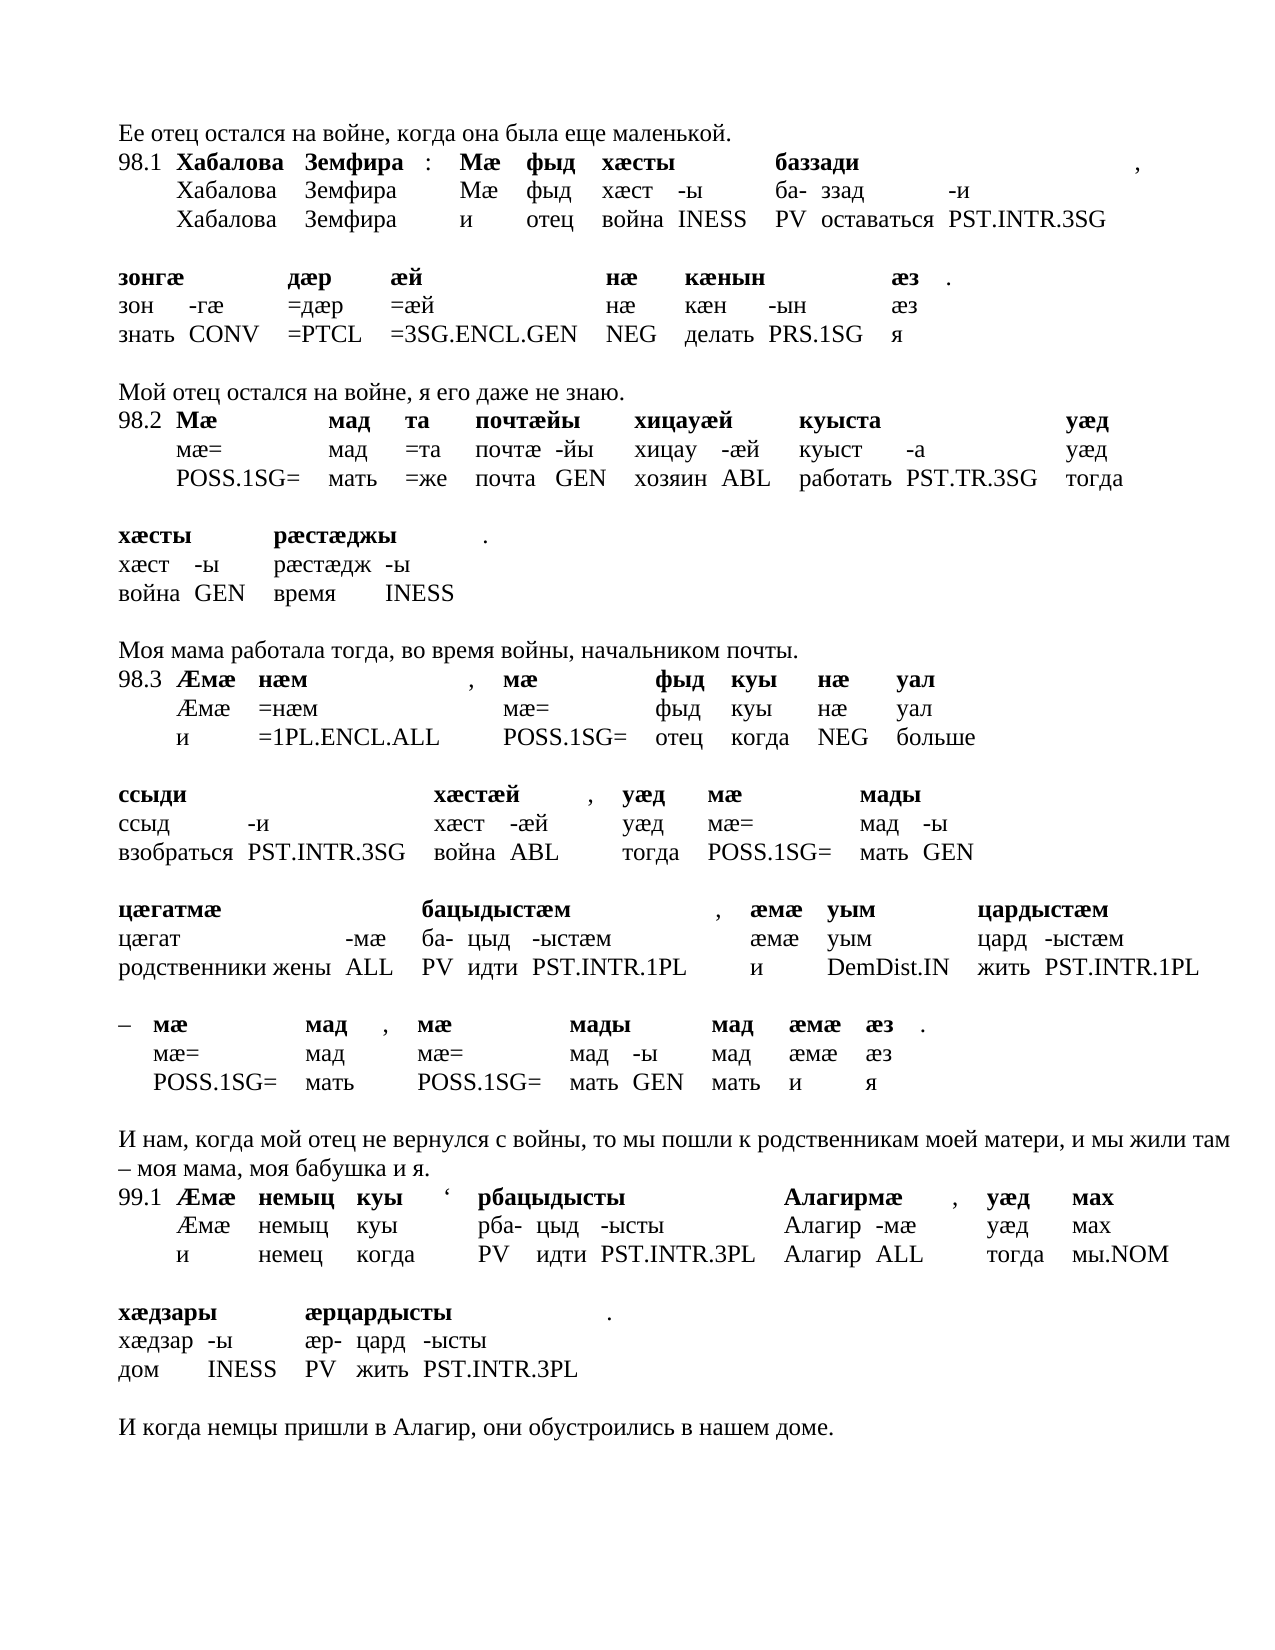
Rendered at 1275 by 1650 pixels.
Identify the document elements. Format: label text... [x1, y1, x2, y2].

text INESS [207, 1354, 277, 1383]
text -ыстæм [532, 923, 687, 952]
text ба- [421, 923, 454, 952]
text война [118, 578, 180, 607]
text . [919, 1009, 941, 1038]
text ба- [775, 176, 807, 204]
text -йы [555, 434, 607, 463]
text =нæм [258, 693, 440, 722]
text уæд [987, 1211, 1044, 1239]
text -ы [194, 549, 246, 578]
text INESS [678, 204, 747, 233]
text цыд [536, 1211, 587, 1239]
text PST.INTR.3PL [423, 1354, 578, 1383]
text и [788, 1067, 838, 1096]
text уæд [622, 808, 680, 837]
text мад [711, 1009, 775, 1038]
text ззад [821, 176, 934, 204]
text цардыстæм [977, 894, 1214, 923]
text хæстæй [433, 779, 573, 808]
text Моя мама работала тогда, во время войны, начальником почты. [118, 636, 1249, 664]
text мæ [417, 1009, 556, 1038]
text уæд [1066, 406, 1137, 434]
text =æй [390, 291, 578, 319]
text Земфира [304, 147, 411, 176]
text мад [859, 808, 909, 837]
text немыц [258, 1211, 329, 1239]
text Мæ [459, 176, 498, 204]
text куыста [799, 406, 1052, 434]
text знать [118, 319, 175, 348]
text хæст [118, 549, 180, 578]
text тогда [622, 837, 680, 866]
text дæр [287, 262, 376, 291]
text æмæ [750, 894, 813, 923]
text -и [247, 808, 406, 837]
text немец [258, 1239, 329, 1268]
text уым [827, 923, 950, 952]
text -ы [923, 808, 974, 837]
text война [602, 204, 664, 233]
text хæст [602, 176, 664, 204]
text GEN [632, 1067, 684, 1096]
text кæн [684, 291, 754, 319]
text хæдзар [118, 1326, 194, 1354]
text Алагир [784, 1211, 862, 1239]
text зон [118, 291, 175, 319]
text Æмæ [176, 1182, 244, 1211]
text почтæйы [475, 406, 620, 434]
text Мæ [176, 406, 314, 434]
text мад [328, 406, 391, 434]
text мæ= [503, 693, 627, 722]
text мы.NOM [1072, 1239, 1169, 1268]
text мæ [707, 779, 846, 808]
text æрцардысты [304, 1297, 592, 1326]
text POSS.1SG= [153, 1067, 278, 1096]
text фыд [526, 176, 574, 204]
text PV [775, 204, 807, 233]
text -ыстæм [1044, 923, 1200, 952]
text -гæ [189, 291, 259, 319]
text И когда немцы пришли в Алагир, они обустроились в нашем доме. [118, 1412, 1249, 1441]
text фыд [655, 664, 717, 693]
text мать [569, 1067, 619, 1096]
text кæнын [684, 262, 877, 291]
text уал [896, 693, 976, 722]
text я [865, 1067, 892, 1096]
text ALL [345, 952, 394, 981]
text 98.1 [118, 147, 162, 176]
text родственники жены [118, 952, 331, 981]
text Æмæ [176, 693, 231, 722]
text Земфира [304, 204, 397, 233]
text . [606, 1297, 627, 1326]
text почта [475, 463, 541, 492]
text Хабалова [176, 204, 277, 233]
text 98.3 [118, 664, 162, 693]
text когда [356, 1239, 415, 1268]
text =1PL.ENCL.ALL [258, 722, 440, 751]
text нæ [817, 693, 869, 722]
text цыд [467, 923, 518, 952]
text идти [467, 952, 518, 981]
text мæ= [153, 1038, 278, 1067]
text хицау [634, 434, 707, 463]
text рæстæджы [273, 521, 468, 549]
text GEN [555, 463, 607, 492]
text POSS.1SG= [176, 463, 300, 492]
text Æмæ [176, 664, 244, 693]
text уым [827, 894, 964, 923]
text Мой отец остался на войне, я его даже не знаю. [118, 377, 1249, 406]
text PV [478, 1239, 522, 1268]
text фыд [526, 147, 588, 176]
text отец [526, 204, 574, 233]
text -ы [385, 549, 454, 578]
text PST.INTR.3SG [247, 837, 406, 866]
text уæд [622, 779, 693, 808]
text æмæ [750, 923, 799, 952]
text POSS.1SG= [417, 1067, 542, 1096]
text жить [977, 952, 1031, 981]
text баззади [775, 147, 1121, 176]
text жить [356, 1354, 409, 1383]
text -ы [207, 1326, 277, 1354]
text æз [891, 291, 918, 319]
text -ы [678, 176, 747, 204]
text мах [1072, 1182, 1183, 1211]
text æмæ [788, 1038, 838, 1067]
text рба- [478, 1211, 522, 1239]
text нæм [258, 664, 454, 693]
text мæ= [176, 434, 300, 463]
text хицауæй [634, 406, 785, 434]
text ABL [721, 463, 771, 492]
text -а [906, 434, 1038, 463]
text Земфира [304, 176, 397, 204]
text мать [328, 463, 377, 492]
text ALL [875, 1239, 924, 1268]
text куы [731, 664, 803, 693]
text PST.INTR.3PL [600, 1239, 756, 1268]
text æз [865, 1038, 892, 1067]
text – [118, 1009, 139, 1038]
text мады [569, 1009, 698, 1038]
text нæ [606, 262, 671, 291]
text хæсты [118, 521, 259, 549]
text Мæ [459, 147, 512, 176]
text куыст [799, 434, 892, 463]
text . [482, 521, 503, 549]
text уæд [987, 1182, 1058, 1211]
text , [468, 664, 489, 693]
text -и [948, 176, 1107, 204]
text -мæ [875, 1211, 924, 1239]
text -мæ [345, 923, 394, 952]
text мах [1072, 1211, 1169, 1239]
text -ысты [423, 1326, 578, 1354]
text NEG [817, 722, 869, 751]
text куы [356, 1182, 429, 1211]
text мад [711, 1038, 761, 1067]
text -æй [509, 808, 560, 837]
text почтæ [475, 434, 541, 463]
text хæст [433, 808, 496, 837]
text =3SG.ENCL.GEN [390, 319, 578, 348]
text INESS [385, 578, 454, 607]
text Ее отец остался на войне, когда она была еще маленькой. [118, 118, 1249, 147]
text Алагирмæ [784, 1182, 938, 1211]
text уал [896, 664, 990, 693]
text PST.INTR.1PL [1044, 952, 1200, 981]
text -ы [632, 1038, 684, 1067]
text POSS.1SG= [707, 837, 832, 866]
text мæ= [707, 808, 832, 837]
text война [433, 837, 496, 866]
text мать [711, 1067, 761, 1096]
text , [1134, 147, 1155, 176]
text куы [731, 693, 789, 722]
text фыд [655, 693, 703, 722]
text , [952, 1182, 973, 1211]
text -æй [721, 434, 771, 463]
text когда [731, 722, 789, 751]
text =та [405, 434, 448, 463]
text и [176, 722, 231, 751]
text хозяин [634, 463, 707, 492]
text Æмæ [176, 1211, 231, 1239]
text цард [356, 1326, 409, 1354]
text мад [305, 1038, 354, 1067]
text взобраться [118, 837, 234, 866]
text æр- [304, 1326, 342, 1354]
text =дæр [287, 291, 362, 319]
text 98.2 [118, 406, 162, 434]
text Хабалова [176, 176, 277, 204]
text POSS.1SG= [503, 722, 627, 751]
text рæстæдж [273, 549, 371, 578]
text ссыд [118, 808, 234, 837]
text немыц [258, 1182, 343, 1211]
text мать [305, 1067, 354, 1096]
text мать [859, 837, 909, 866]
text æз [865, 1009, 906, 1038]
text DemDist.IN [827, 952, 950, 981]
text тогда [987, 1239, 1044, 1268]
text делать [684, 319, 754, 348]
text PV [421, 952, 454, 981]
text время [273, 578, 371, 607]
text я [891, 319, 918, 348]
text больше [896, 722, 976, 751]
text Алагир [784, 1239, 862, 1268]
text Хабалова [176, 147, 291, 176]
text мад [305, 1009, 368, 1038]
text цæгатмæ [118, 894, 408, 923]
text та [405, 406, 461, 434]
text и [750, 952, 799, 981]
text зонгæ [118, 262, 273, 291]
text 99.1 [118, 1182, 162, 1211]
text PST.INTR.1PL [532, 952, 687, 981]
text отец [655, 722, 703, 751]
text PST.INTR.3SG [948, 204, 1107, 233]
text мад [328, 434, 377, 463]
text нæ [606, 291, 657, 319]
text æмæ [788, 1009, 852, 1038]
text . [945, 262, 966, 291]
text PRS.1SG [768, 319, 863, 348]
text мæ [153, 1009, 291, 1038]
text =PTCL [287, 319, 362, 348]
text И нам, когда мой отец не вернулся с войны, то мы пошли к родственникам моей матери, и мы жили там – моя мама, моя бабушка и я. [118, 1124, 1249, 1182]
text ‘ [443, 1182, 464, 1211]
text CONV [189, 319, 259, 348]
text цæгат [118, 923, 331, 952]
text оставаться [821, 204, 934, 233]
text æз [891, 262, 932, 291]
text ссыди [118, 779, 420, 808]
text и [459, 204, 498, 233]
text , [587, 779, 608, 808]
text æй [390, 262, 592, 291]
text тогда [1066, 463, 1123, 492]
text GEN [923, 837, 974, 866]
text дом [118, 1354, 194, 1383]
text рбацыдысты [478, 1182, 770, 1211]
text =же [405, 463, 448, 492]
text мæ [503, 664, 641, 693]
text бацыдыстæм [421, 894, 701, 923]
text идти [536, 1239, 587, 1268]
text куы [356, 1211, 415, 1239]
text PV [304, 1354, 342, 1383]
text цард [977, 923, 1031, 952]
text : [424, 147, 446, 176]
text ABL [509, 837, 560, 866]
text , [715, 894, 736, 923]
text работать [799, 463, 892, 492]
text хæдзары [118, 1297, 291, 1326]
text PST.TR.3SG [906, 463, 1038, 492]
text и [176, 1239, 231, 1268]
text , [382, 1009, 403, 1038]
text -ысты [600, 1211, 756, 1239]
text мад [569, 1038, 619, 1067]
text хæсты [602, 147, 761, 176]
text NEG [606, 319, 657, 348]
text мады [859, 779, 988, 808]
text -ын [768, 291, 863, 319]
text уæд [1066, 434, 1123, 463]
text GEN [194, 578, 246, 607]
text нæ [817, 664, 882, 693]
text мæ= [417, 1038, 542, 1067]
